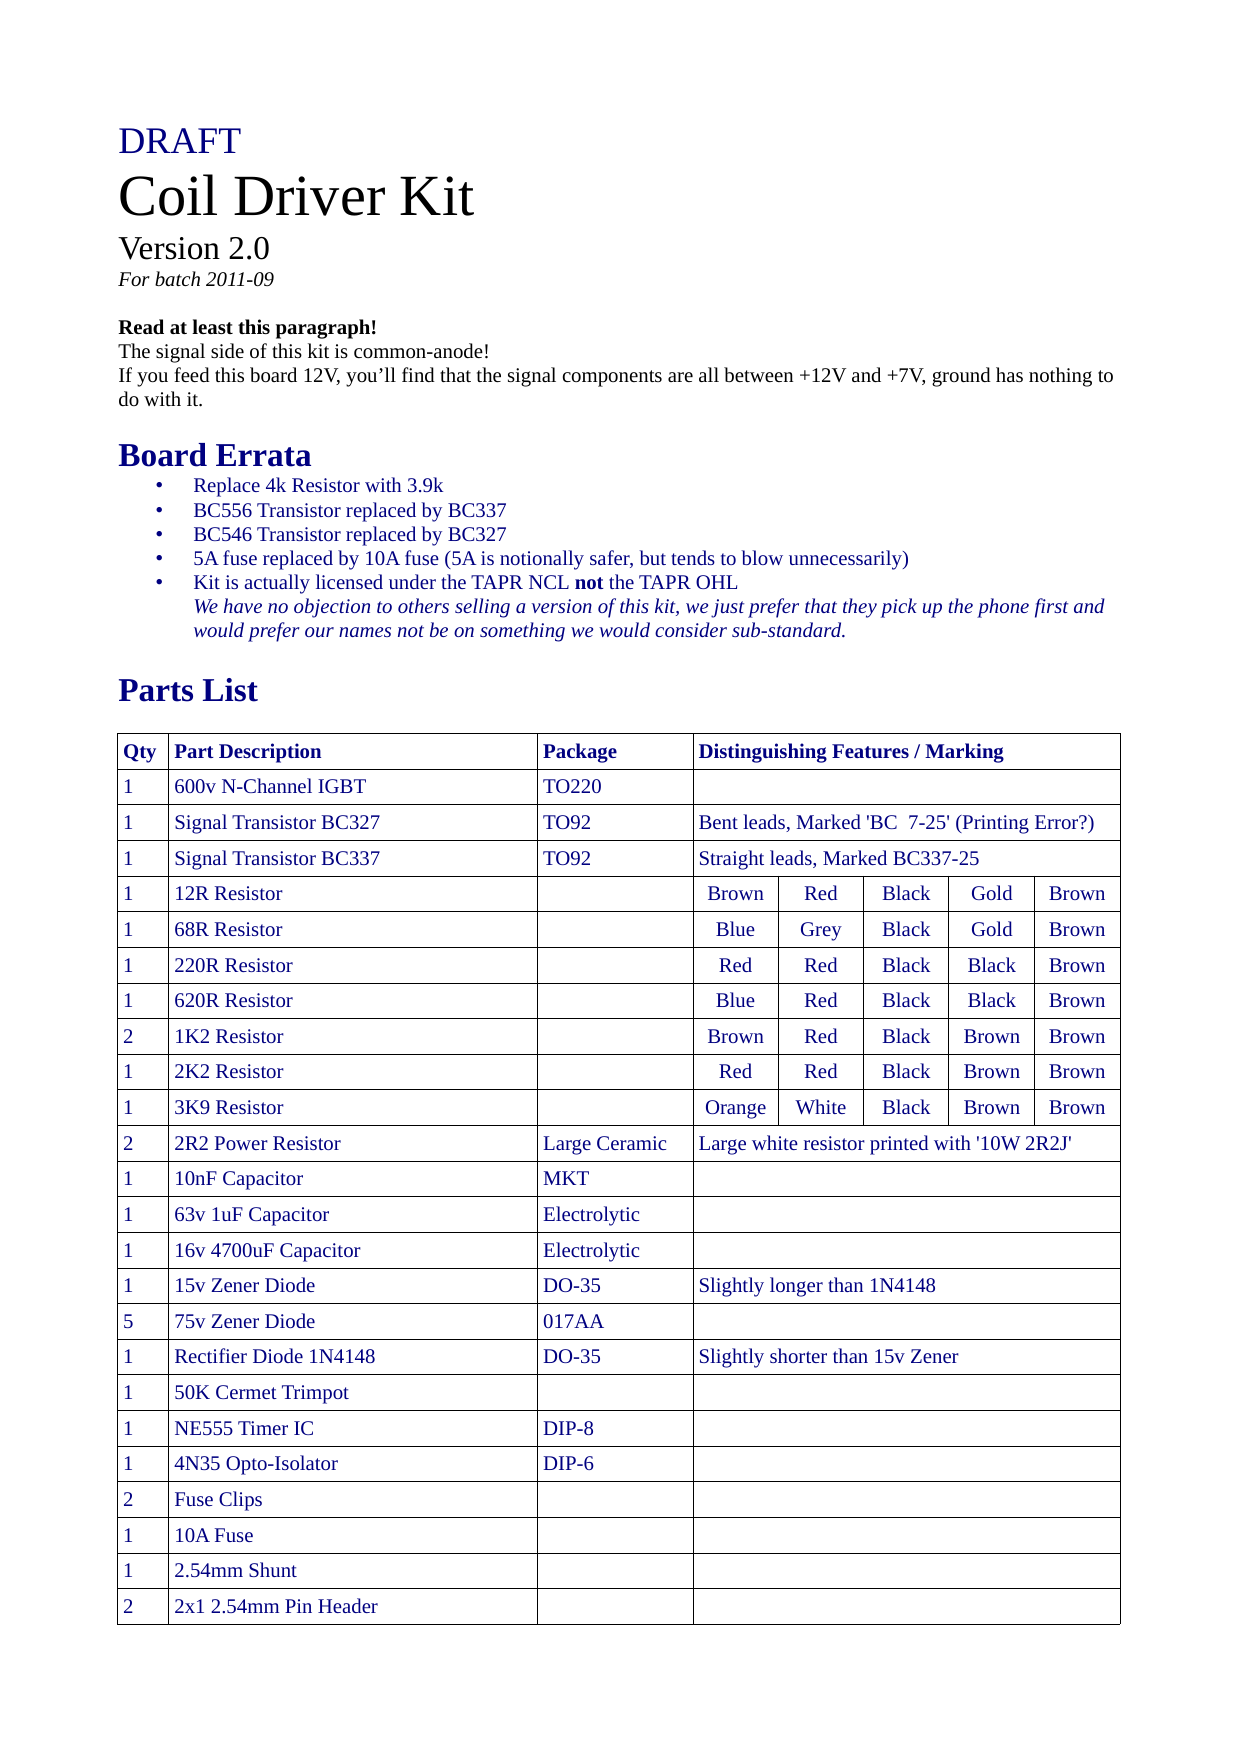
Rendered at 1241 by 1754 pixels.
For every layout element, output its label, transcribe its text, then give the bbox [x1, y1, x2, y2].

table_cell [538, 1090, 693, 1125]
table_cell Brown [949, 1055, 1034, 1089]
table_cell [538, 1589, 693, 1624]
table_cell [538, 1554, 693, 1588]
table_cell Black [864, 912, 948, 947]
table_cell [538, 877, 693, 911]
table_cell [694, 1162, 1120, 1196]
table_cell [538, 912, 693, 947]
table_cell Red [779, 1019, 863, 1054]
table_cell 1 [118, 1055, 168, 1089]
table_cell Slightly longer than 1N4148 [694, 1269, 1120, 1303]
table_cell Red [694, 1055, 778, 1089]
table_cell Red [694, 948, 778, 982]
table_cell DO-35 [538, 1269, 693, 1303]
table_cell 1 [118, 1554, 168, 1588]
table_cell Brown [694, 1019, 778, 1054]
table_cell Bent leads, Marked 'BC 7-25' (Printing Error?) [694, 805, 1120, 840]
table_cell MKT [538, 1162, 693, 1196]
table_cell [538, 984, 693, 1018]
table_cell 017AA [538, 1304, 693, 1339]
table_cell [694, 1447, 1120, 1481]
table_cell Signal Transistor BC337 [169, 841, 537, 876]
table_cell 1 [118, 1340, 168, 1374]
table_cell Brown [1035, 1055, 1120, 1089]
table_cell TO220 [538, 770, 693, 804]
table_cell Black [949, 948, 1034, 982]
table_cell 63v 1uF Capacitor [169, 1197, 537, 1232]
table_cell Slightly shorter than 15v Zener [694, 1340, 1120, 1374]
table_cell Large white resistor printed with '10W 2R2J' [694, 1126, 1120, 1161]
table_cell Red [779, 1055, 863, 1089]
table_cell [694, 1411, 1120, 1446]
table_cell [694, 1518, 1120, 1552]
table_cell [538, 1375, 693, 1410]
table_cell DIP-6 [538, 1447, 693, 1481]
text The signal side of this kit is common-anode! [118, 339, 1122, 363]
list Replace 4k Resistor with 3.9k [156, 473, 1122, 497]
table_cell 2 [118, 1019, 168, 1054]
table_cell Rectifier Diode 1N4148 [169, 1340, 537, 1374]
table_cell Brown [1035, 877, 1120, 911]
table_cell Blue [694, 912, 778, 947]
table_cell Brown [1035, 948, 1120, 982]
table_cell [538, 948, 693, 982]
table_cell Blue [694, 984, 778, 1018]
table_header Part Description [169, 734, 537, 769]
table_cell [538, 1055, 693, 1089]
table_cell 1 [118, 984, 168, 1018]
table_cell 1 [118, 1518, 168, 1552]
list BC546 Transistor replaced by BC327 [156, 522, 1122, 546]
table_cell Black [864, 1090, 948, 1125]
table_cell Brown [1035, 1019, 1120, 1054]
table_cell [538, 1518, 693, 1552]
table_cell Signal Transistor BC327 [169, 805, 537, 840]
table_cell 10A Fuse [169, 1518, 537, 1552]
text DRAFT [118, 118, 1122, 161]
table_cell 1 [118, 877, 168, 911]
table_cell TO92 [538, 805, 693, 840]
table_cell Black [864, 1055, 948, 1089]
table_cell Black [864, 984, 948, 1018]
table_cell 50K Cermet Trimpot [169, 1375, 537, 1410]
table_cell Red [779, 984, 863, 1018]
table_cell 220R Resistor [169, 948, 537, 982]
table_cell Brown [1035, 984, 1120, 1018]
text Coil Driver Kit [118, 161, 1122, 228]
table_cell 1 [118, 1090, 168, 1125]
table_cell 600v N-Channel IGBT [169, 770, 537, 804]
table_cell 1 [118, 1197, 168, 1232]
table_cell 1 [118, 1375, 168, 1410]
table_cell [538, 1482, 693, 1517]
table_cell Black [864, 877, 948, 911]
table_cell 4N35 Opto-Isolator [169, 1447, 537, 1481]
table_cell 1 [118, 1162, 168, 1196]
table_cell 10nF Capacitor [169, 1162, 537, 1196]
table_cell 15v Zener Diode [169, 1269, 537, 1303]
table_cell Straight leads, Marked BC337-25 [694, 841, 1120, 876]
table_cell 2 [118, 1482, 168, 1517]
text For batch 2011-09 [118, 267, 1122, 291]
table_cell [694, 1554, 1120, 1588]
table_cell Black [864, 948, 948, 982]
table_cell 5 [118, 1304, 168, 1339]
table_cell 1 [118, 841, 168, 876]
table_cell 68R Resistor [169, 912, 537, 947]
table_cell [694, 1375, 1120, 1410]
table_cell DIP-8 [538, 1411, 693, 1446]
table_header Package [538, 734, 693, 769]
table_header Qty [118, 734, 168, 769]
text Version 2.0 [118, 228, 1122, 267]
table_cell Brown [949, 1090, 1034, 1125]
table_cell Electrolytic [538, 1233, 693, 1267]
table_cell 2 [118, 1126, 168, 1161]
table_cell 2K2 Resistor [169, 1055, 537, 1089]
table_cell 1 [118, 1233, 168, 1267]
table_cell TO92 [538, 841, 693, 876]
table_cell [694, 1197, 1120, 1232]
table_cell Orange [694, 1090, 778, 1125]
table_cell Brown [949, 1019, 1034, 1054]
table_cell Large Ceramic [538, 1126, 693, 1161]
table_cell 12R Resistor [169, 877, 537, 911]
table_cell 16v 4700uF Capacitor [169, 1233, 537, 1267]
text Read at least this paragraph! [118, 315, 1122, 339]
table_cell [694, 1589, 1120, 1624]
table_cell Brown [1035, 912, 1120, 947]
table_header Distinguishing Features / Marking [694, 734, 1120, 769]
table_cell 1 [118, 805, 168, 840]
table_cell Electrolytic [538, 1197, 693, 1232]
table_cell 2 [118, 1589, 168, 1624]
table_cell Brown [694, 877, 778, 911]
table_cell 1K2 Resistor [169, 1019, 537, 1054]
table_cell NE555 Timer IC [169, 1411, 537, 1446]
table_cell 2x1 2.54mm Pin Header [169, 1589, 537, 1624]
table_cell 1 [118, 912, 168, 947]
table_cell Black [864, 1019, 948, 1054]
text Parts List [118, 671, 1122, 709]
table_cell Gold [949, 877, 1034, 911]
text If you feed this board 12V, you’ll find that the signal components are all between +12V and +7V, ground has nothing to do with it. [118, 363, 1122, 411]
table_cell 1 [118, 1411, 168, 1446]
table_cell White [779, 1090, 863, 1125]
table_cell 2.54mm Shunt [169, 1554, 537, 1588]
list BC556 Transistor replaced by BC337 [156, 497, 1122, 522]
table_cell 1 [118, 1269, 168, 1303]
table_cell 3K9 Resistor [169, 1090, 537, 1125]
table_cell [694, 1304, 1120, 1339]
table_cell [694, 1233, 1120, 1267]
table_cell 2R2 Power Resistor [169, 1126, 537, 1161]
list 5A fuse replaced by 10A fuse (5A is notionally safer, but tends to blow unnecessarily) [156, 546, 1122, 570]
table_cell Grey [779, 912, 863, 947]
table_cell Red [779, 877, 863, 911]
table_cell Fuse Clips [169, 1482, 537, 1517]
table_cell Black [949, 984, 1034, 1018]
table_cell 75v Zener Diode [169, 1304, 537, 1339]
table_cell Red [779, 948, 863, 982]
list Kit is actually licensed under the TAPR NCL not the TAPR OHL We have no objection to others selling a version of this kit, we just prefer that they pick up the phone first and would prefer our names not be on something we would consider sub-standard. [156, 570, 1122, 642]
table_cell 1 [118, 770, 168, 804]
table_cell Brown [1035, 1090, 1120, 1125]
table_cell [538, 1019, 693, 1054]
table_cell Gold [949, 912, 1034, 947]
table_cell 1 [118, 948, 168, 982]
table_cell [694, 1482, 1120, 1517]
table_cell 620R Resistor [169, 984, 537, 1018]
text Board Errata [118, 435, 1122, 473]
table_cell [694, 770, 1120, 804]
table_cell 1 [118, 1447, 168, 1481]
table_cell DO-35 [538, 1340, 693, 1374]
